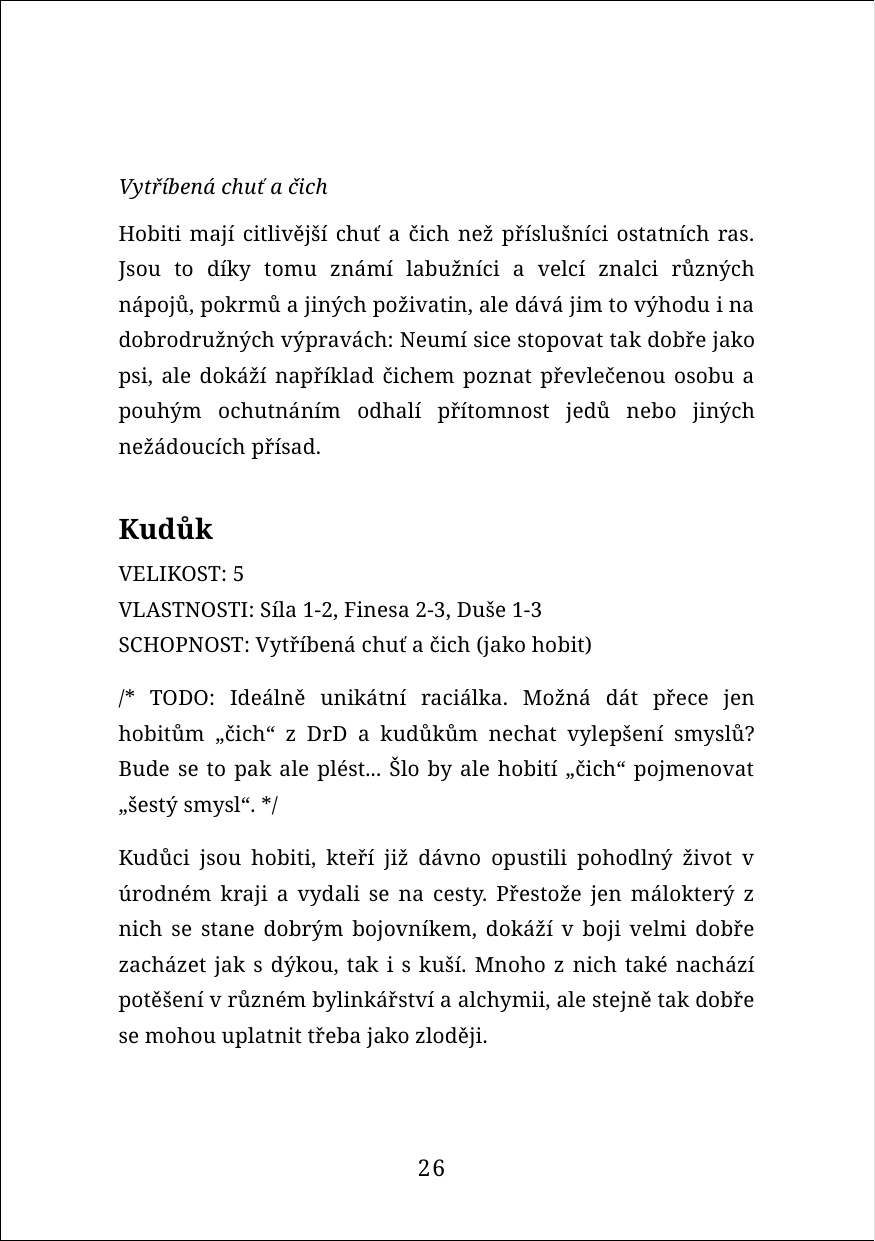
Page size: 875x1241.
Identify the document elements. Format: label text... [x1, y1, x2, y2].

text VELIKOST: 5 VLASTNOSTI: Síla 1-2, Finesa 2-3, Duše 1-3 SCHOPNOST: Vytříbená chuť a čich (jako hobit) [118, 559, 756, 659]
text Hobiti mají citlivější chuť a čich než příslušníci ostatních ras. Jsou to díky tomu známí labužníci a velcí znalci různých nápojů, pokrmů a jiných poživatin, ale dává jim to výhodu i na dobrodružných výpravách: Neumí sice stopovat tak dobře jako psi, ale dokáží například čichem poznat převlečenou osobu a pouhým ochutnáním odhalí přítomnost jedů nebo jiných nežádoucích přísad. [118, 219, 756, 461]
subtitle Kudůk [118, 509, 756, 547]
text Vytříbená chuť a čich [118, 172, 756, 200]
text Kudůci jsou hobiti, kteří již dávno opustili pohodlný život v úrodném kraji a vydali se na cesty. Přestože jen málokterý z nich se stane dobrým bojovníkem, dokáží v boji velmi dobře zacházet jak s dýkou, tak i s kuší. Mnoho z nich také nachází potěšení v různém bylinkářství a alchymii, ale stejně tak dobře se mohou uplatnit třeba jako zloději. [118, 843, 756, 1049]
text /* TODO: Ideálně unikátní raciálka. Možná dát přece jen hobitům „čich“ z DrD a kudůkům nechat vylepšení smyslů? Bude se to pak ale plést... Šlo by ale hobití „čich“ pojmenovat „šestý smysl“. */ [118, 683, 756, 818]
